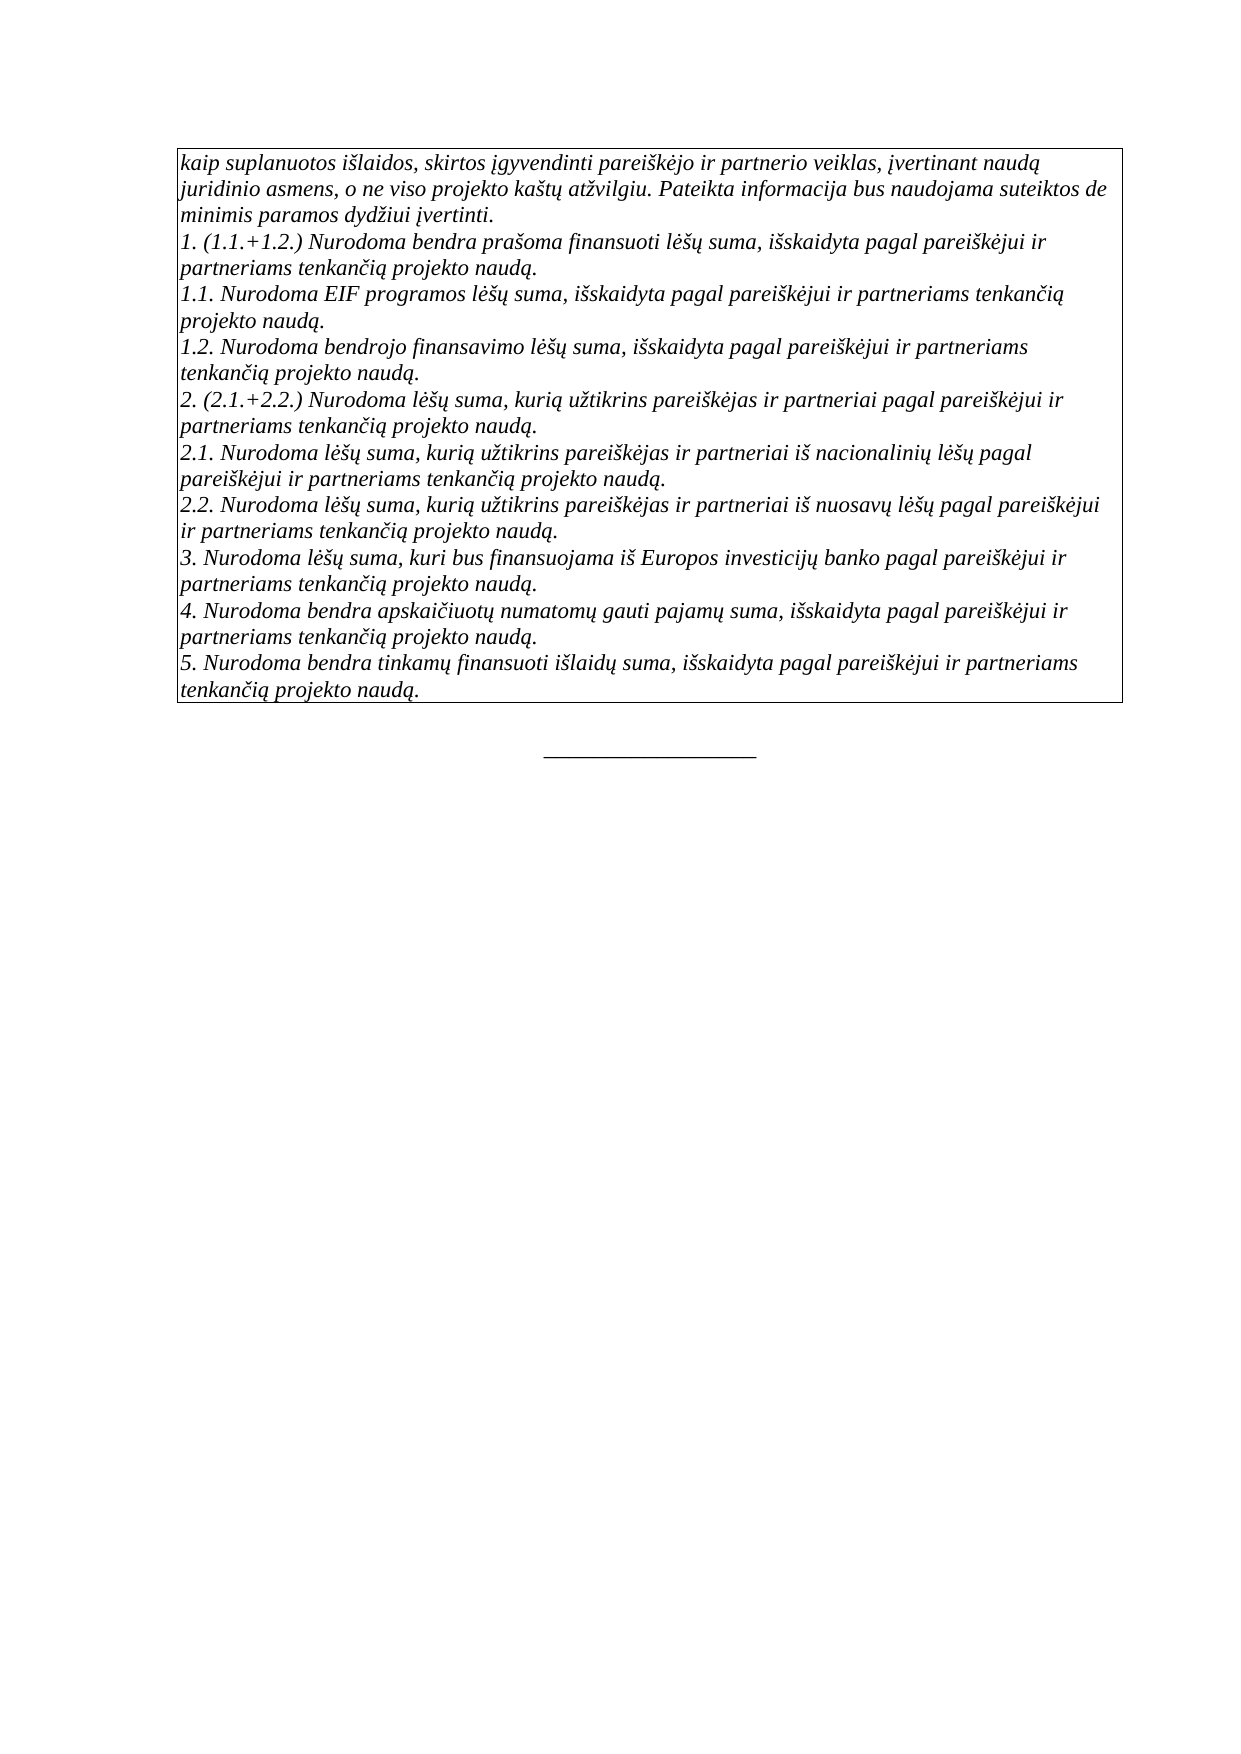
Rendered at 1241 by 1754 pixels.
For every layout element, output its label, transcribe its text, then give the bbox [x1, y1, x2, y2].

text _________________ [177, 732, 1122, 761]
table_header kaip suplanuotos išlaidos, skirtos įgyvendinti pareiškėjo ir partnerio veiklas, įvertinant naudą juridinio asmens, o ne viso projekto kaštų atžvilgiu. Pateikta informacija bus naudojama suteiktos de minimis paramos dydžiui įvertinti. 1. (1.1.+1.2.) Nurodoma bendra prašoma finansuoti lėšų suma, išskaidyta pagal pareiškėjui ir partneriams tenkančią projekto naudą. 1.1. Nurodoma EIF programos lėšų suma, išskaidyta pagal pareiškėjui ir partneriams tenkančią projekto naudą. 1.2. Nurodoma bendrojo finansavimo lėšų suma, išskaidyta pagal pareiškėjui ir partneriams tenkančią projekto naudą. 2. (2.1.+2.2.) Nurodoma lėšų suma, kurią užtikrins pareiškėjas ir partneriai pagal pareiškėjui ir partneriams tenkančią projekto naudą. 2.1. Nurodoma lėšų suma, kurią užtikrins pareiškėjas ir partneriai iš nacionalinių lėšų pagal pareiškėjui ir partneriams tenkančią projekto naudą. 2.2. Nurodoma lėšų suma, kurią užtikrins pareiškėjas ir partneriai iš nuosavų lėšų pagal pareiškėjui ir partneriams tenkančią projekto naudą. 3. Nurodoma lėšų suma, kuri bus finansuojama iš Europos investicijų banko pagal pareiškėjui ir partneriams tenkančią projekto naudą. 4. Nurodoma bendra apskaičiuotų numatomų gauti pajamų suma, išskaidyta pagal pareiškėjui ir partneriams tenkančią projekto naudą. 5. Nurodoma bendra tinkamų finansuoti išlaidų suma, išskaidyta pagal pareiškėjui ir partneriams tenkančią projekto naudą. [178, 149, 1122, 702]
